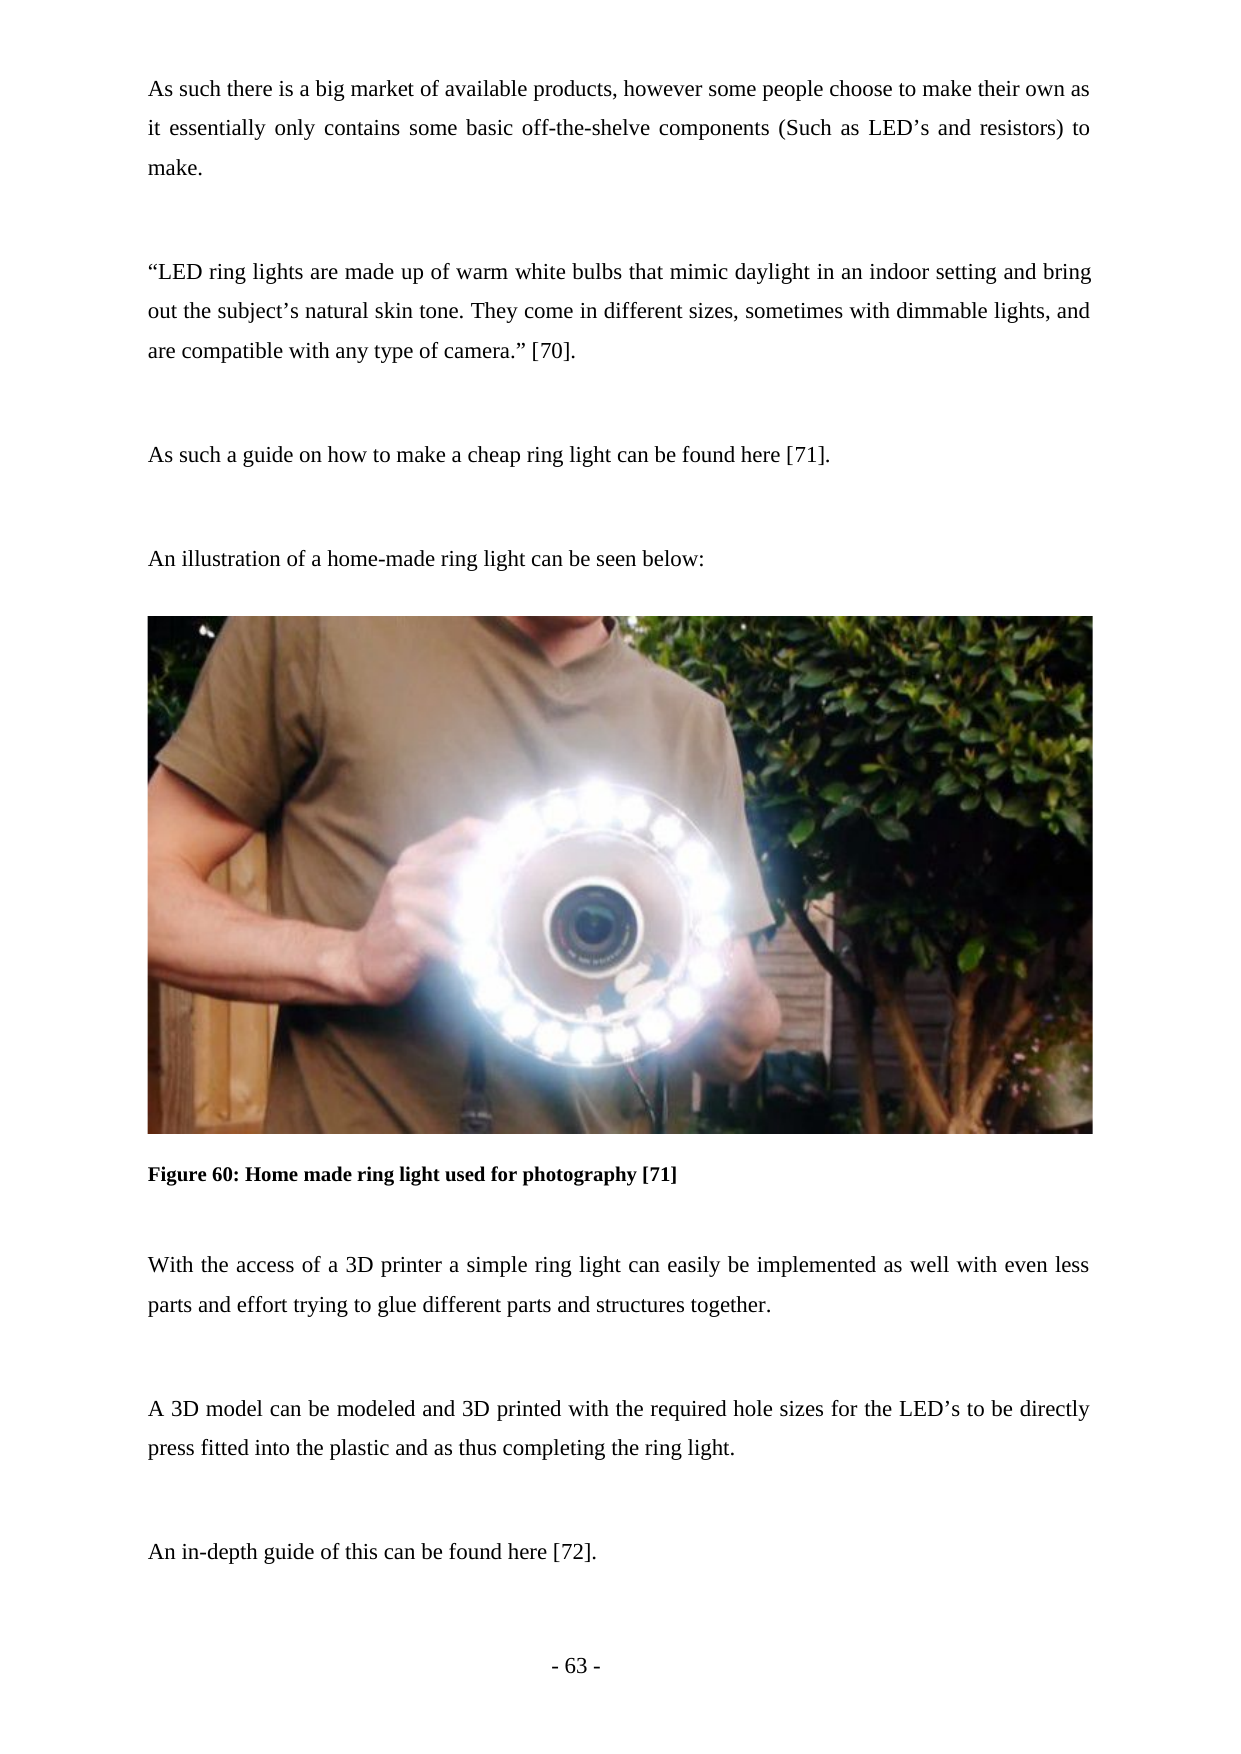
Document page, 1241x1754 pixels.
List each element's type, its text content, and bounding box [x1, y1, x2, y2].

text With the access of a 3D printer a simple ring light can easily be implemented as well with even less parts and effort trying to glue different parts and structures together. [148, 1252, 1092, 1317]
text An in-depth guide of this can be found here [72]. [148, 1538, 1092, 1565]
text A 3D model can be modeled and 3D printed with the required hole sizes for the LED’s to be directly press fitted into the plastic and as thus completing the ring light. [148, 1395, 1092, 1461]
text “LED ring lights are made up of warm white bulbs that mimic daylight in an indoor setting and bring out the subject’s natural skin tone. They come in different sizes, sometimes with dimmable lights, and are compatible with any type of camera.” [70]. [148, 258, 1092, 363]
picture [147, 616, 1093, 1134]
text As such a guide on how to make a cheap ring light can be found here [71]. [148, 441, 1092, 467]
text An illustration of a home-made ring light can be seen below: [148, 545, 1092, 571]
text As such there is a big market of available products, however some people choose to make their own as it essentially only contains some basic off-the-shelve components (Such as LED’s and resistors) to make. [148, 75, 1092, 180]
text Figure 60: Home made ring light used for photography [71] [148, 1134, 1092, 1186]
